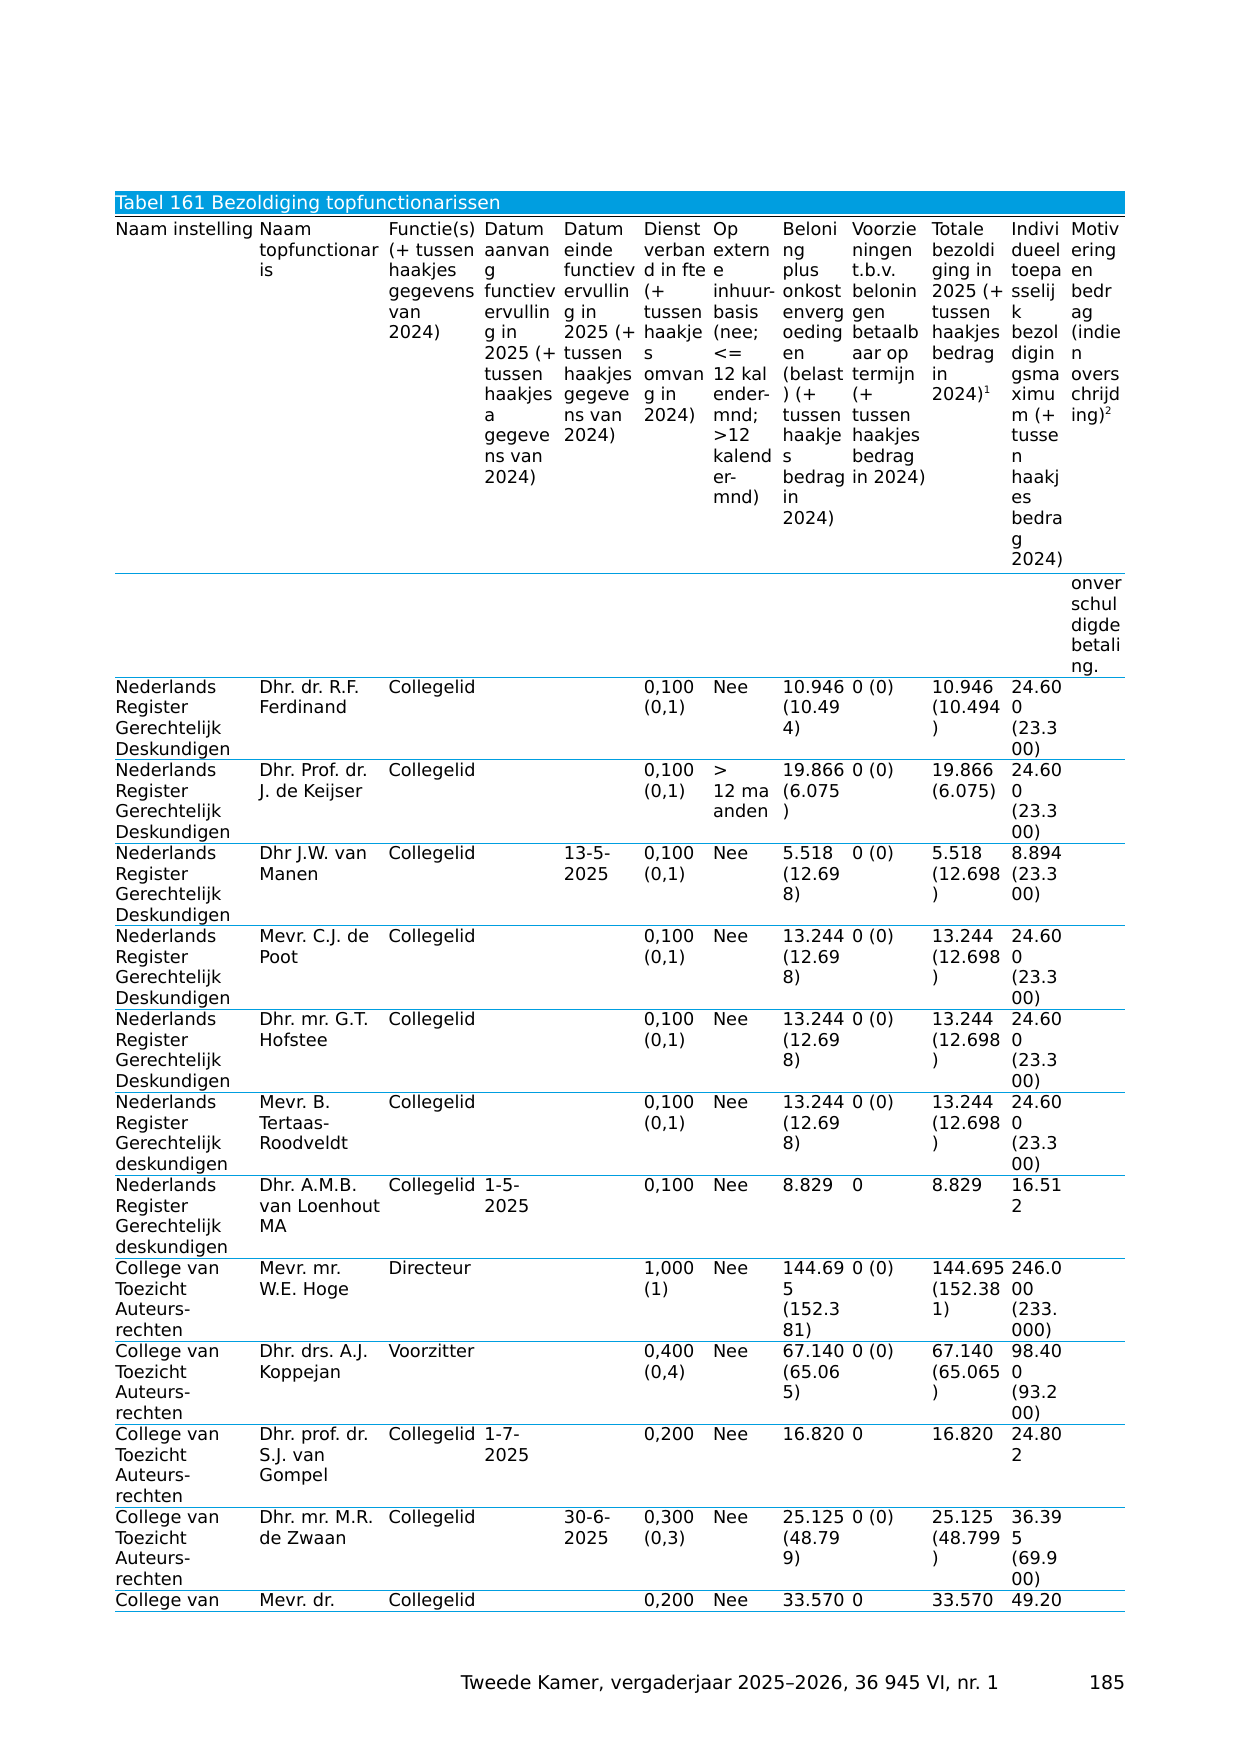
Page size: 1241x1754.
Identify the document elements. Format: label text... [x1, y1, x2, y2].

table_cell 0,200 [641, 1425, 710, 1507]
table_cell Voorzitter [385, 1342, 481, 1423]
table_cell Dhr. A.M.B. van Loenhout MA [256, 1176, 385, 1257]
table_cell 0,100 (0,1) [641, 760, 710, 842]
table_cell College van Toezicht Auteurs-rechten [115, 1425, 256, 1507]
table_cell 246.000 (233.000) [1008, 1259, 1068, 1341]
table_cell 0 (0) [849, 1010, 929, 1091]
table_cell 0 [849, 1591, 929, 1611]
table_cell Functie(s) (+ tussen haakjes gegevens van 2024) [385, 217, 481, 573]
table_cell Nederlands Register Gerechtelijk Deskundigen [115, 844, 256, 925]
table_cell 16.512 [1008, 1176, 1068, 1257]
table_cell [561, 574, 641, 676]
table_cell 0,100 (0,1) [641, 1010, 710, 1091]
table_cell Mevr. dr. [256, 1591, 385, 1611]
table_cell [481, 574, 561, 676]
table_cell 67.140 (65.065) [780, 1342, 849, 1423]
table_cell Collegelid [385, 1591, 481, 1611]
table_cell 36.395 (69.900) [1008, 1508, 1068, 1589]
table_cell [561, 926, 641, 1008]
table_cell [1068, 678, 1125, 759]
table_cell 25.125 (48.799) [780, 1508, 849, 1589]
table_cell [561, 1093, 641, 1174]
table_cell Nee [710, 1342, 779, 1423]
table_cell [481, 1259, 561, 1341]
table_cell Nee [710, 1176, 779, 1257]
table_cell [481, 926, 561, 1008]
table_cell 13.244 (12.698) [780, 1093, 849, 1174]
table_cell Nee [710, 1259, 779, 1341]
table_cell [481, 1591, 561, 1611]
table_cell Nee [710, 844, 779, 925]
table_cell [1008, 574, 1068, 676]
table_cell 0,200 [641, 1591, 710, 1611]
table_cell Nederlands Register Gerechtelijk Deskundigen [115, 678, 256, 759]
table_cell 0 (0) [849, 760, 929, 842]
table_cell 24.600 (23.300) [1008, 926, 1068, 1008]
table_cell 24.600 (23.300) [1008, 1093, 1068, 1174]
table_cell [561, 678, 641, 759]
table_cell [1068, 844, 1125, 925]
table_cell Datum einde functievervulling in 2025 (+ tussen haakjes gegevens van 2024) [561, 217, 641, 573]
table_cell Naam instelling [115, 217, 256, 573]
table_cell 0,100 (0,1) [641, 678, 710, 759]
table_cell 67.140 (65.065) [929, 1342, 1008, 1423]
table_cell [780, 574, 849, 676]
table_cell Nee [710, 1093, 779, 1174]
table_cell [1068, 1591, 1125, 1611]
table_cell [561, 1259, 641, 1341]
table_cell [385, 574, 481, 676]
table_cell [929, 574, 1008, 676]
table_cell Collegelid [385, 1508, 481, 1589]
table_cell Nee [710, 926, 779, 1008]
table_cell Dhr. mr. M.R. de Zwaan [256, 1508, 385, 1589]
table_cell [1068, 926, 1125, 1008]
table_cell Dhr. prof. dr. S.J. van Gompel [256, 1425, 385, 1507]
table_cell [561, 760, 641, 842]
table_cell College van [115, 1591, 256, 1611]
table_cell 10.946 (10.494) [780, 678, 849, 759]
table_cell [561, 1010, 641, 1091]
table_cell Nee [710, 1591, 779, 1611]
table_cell > 12 maanden [710, 760, 779, 842]
table_cell Mevr. C.J. de Poot [256, 926, 385, 1008]
table_cell 49.20 [1008, 1591, 1068, 1611]
table_cell 0 [849, 1425, 929, 1507]
table_cell College van Toezicht Auteurs-rechten [115, 1508, 256, 1589]
table_cell Dhr. drs. A.J. Koppejan [256, 1342, 385, 1423]
table_cell 1,000 (1) [641, 1259, 710, 1341]
table_cell Naam topfunctionaris [256, 217, 385, 573]
table_cell [481, 1010, 561, 1091]
table_cell Nee [710, 1010, 779, 1091]
table_cell 16.820 [780, 1425, 849, 1507]
table_cell [561, 1591, 641, 1611]
table_cell [561, 1176, 641, 1257]
table_cell Collegelid [385, 760, 481, 842]
table_cell [481, 760, 561, 842]
table_cell Collegelid [385, 1176, 481, 1257]
table_cell Collegelid [385, 1010, 481, 1091]
table_cell [481, 1342, 561, 1423]
table_cell 0,100 (0,1) [641, 844, 710, 925]
table_cell 144.695 (152.381) [929, 1259, 1008, 1341]
table_cell Collegelid [385, 844, 481, 925]
table_cell Voorzieningen t.b.v. beloningen betaalbaar op termijn (+ tussen haakjes bedrag in 2024) [849, 217, 929, 573]
table_cell 13.244 (12.698) [780, 1010, 849, 1091]
table_cell [1068, 760, 1125, 842]
table_cell onverschuldigde betaling. [1068, 574, 1125, 676]
table_cell 33.570 [929, 1591, 1008, 1611]
table_cell 0 (0) [849, 1508, 929, 1589]
table_cell 0 (0) [849, 678, 929, 759]
table_cell Mevr. mr. W.E. Hoge [256, 1259, 385, 1341]
table_cell 8.894 (23.300) [1008, 844, 1068, 925]
table_cell Dhr. Prof. dr. J. de Keijser [256, 760, 385, 842]
table_cell [561, 1425, 641, 1507]
table_cell 98.400 (93.200) [1008, 1342, 1068, 1423]
table_cell [481, 844, 561, 925]
table_cell 0 (0) [849, 1342, 929, 1423]
table_cell Dienstverband in fte (+ tussen haakjes omvang in 2024) [641, 217, 710, 573]
table_cell 0 (0) [849, 926, 929, 1008]
table_cell 144.695 (152.381) [780, 1259, 849, 1341]
table_cell [849, 574, 929, 676]
table_cell Datum aanvang functievervulling in 2025 (+ tussen haakjesa gegevens van 2024) [481, 217, 561, 573]
table_cell 13-5-2025 [561, 844, 641, 925]
table_cell 24.802 [1008, 1425, 1068, 1507]
table_cell 0 (0) [849, 1259, 929, 1341]
table_cell 19.866 (6.075) [929, 760, 1008, 842]
table_cell [710, 574, 779, 676]
table_cell 0 (0) [849, 844, 929, 925]
table_cell 0,400 (0,4) [641, 1342, 710, 1423]
table_cell [481, 1093, 561, 1174]
table_cell Mevr. B. Tertaas-Roodveldt [256, 1093, 385, 1174]
table_cell 16.820 [929, 1425, 1008, 1507]
table_cell [561, 1342, 641, 1423]
table_cell Nederlands Register Gerechtelijk Deskundigen [115, 1010, 256, 1091]
table_cell Nederlands Register Gerechtelijk Deskundigen [115, 926, 256, 1008]
table_cell [641, 574, 710, 676]
table_cell 33.570 [780, 1591, 849, 1611]
table_cell Directeur [385, 1259, 481, 1341]
table_cell Op externe inhuur-basis (nee; <= 12 kalender-mnd; >12 kalender-mnd) [710, 217, 779, 573]
table_cell [1068, 1259, 1125, 1341]
table_cell Nee [710, 1508, 779, 1589]
table_cell [481, 678, 561, 759]
table_cell 13.244 (12.698) [929, 1010, 1008, 1091]
table_cell Nederlands Register Gerechtelijk Deskundigen [115, 760, 256, 842]
table_cell Collegelid [385, 1093, 481, 1174]
table_cell 10.946 (10.494) [929, 678, 1008, 759]
table_cell 0 [849, 1176, 929, 1257]
table_cell [115, 574, 256, 676]
table_cell Collegelid [385, 678, 481, 759]
table_cell 13.244 (12.698) [929, 926, 1008, 1008]
table_cell 25.125 (48.799) [929, 1508, 1008, 1589]
table_cell [256, 574, 385, 676]
table_cell College van Toezicht Auteurs-rechten [115, 1259, 256, 1341]
table_cell 0,100 [641, 1176, 710, 1257]
table_cell 5.518 (12.698) [780, 844, 849, 925]
table_cell 1-7-2025 [481, 1425, 561, 1507]
table_cell 13.244 (12.698) [780, 926, 849, 1008]
table_cell Beloning plus onkostenvergoedingen (belast) (+ tussen haakjes bedrag in 2024) [780, 217, 849, 573]
table_cell 19.866 (6.075) [780, 760, 849, 842]
table_cell Dhr. mr. G.T. Hofstee [256, 1010, 385, 1091]
table_cell 8.829 [780, 1176, 849, 1257]
table_cell Dhr J.W. van Manen [256, 844, 385, 925]
table_cell 0,100 (0,1) [641, 1093, 710, 1174]
table_cell 8.829 [929, 1176, 1008, 1257]
table_cell Nee [710, 1425, 779, 1507]
table_cell Individueel toepasselijk bezoldigingsmaximum (+ tussen haakjes bedrag 2024) [1008, 217, 1068, 573]
table_cell [1068, 1093, 1125, 1174]
table_cell Motivering en bedrag (indien overschrijding)2 [1068, 217, 1125, 573]
table_cell 0,100 (0,1) [641, 926, 710, 1008]
table_cell Nederlands Register Gerechtelijk deskundigen [115, 1176, 256, 1257]
table_cell Dhr. dr. R.F. Ferdinand [256, 678, 385, 759]
table_cell [1068, 1010, 1125, 1091]
table_cell 30-6-2025 [561, 1508, 641, 1589]
table_cell [1068, 1508, 1125, 1589]
table_cell 5.518 (12.698) [929, 844, 1008, 925]
table_cell College van Toezicht Auteurs-rechten [115, 1342, 256, 1423]
table_cell Collegelid [385, 926, 481, 1008]
table_cell 24.600 (23.300) [1008, 760, 1068, 842]
table_cell 24.600 (23.300) [1008, 1010, 1068, 1091]
table_cell Nederlands Register Gerechtelijk deskundigen [115, 1093, 256, 1174]
table_cell 0 (0) [849, 1093, 929, 1174]
table_cell 0,300 (0,3) [641, 1508, 710, 1589]
table_cell [1068, 1425, 1125, 1507]
table_cell Totale bezoldiging in 2025 (+ tussen haakjes bedrag in 2024)1 [929, 217, 1008, 573]
table_cell 1-5-2025 [481, 1176, 561, 1257]
table_cell [481, 1508, 561, 1589]
table_cell [1068, 1342, 1125, 1423]
table_cell 13.244 (12.698) [929, 1093, 1008, 1174]
table_cell [1068, 1176, 1125, 1257]
table_cell Nee [710, 678, 779, 759]
table_cell 24.600 (23.300) [1008, 678, 1068, 759]
table_cell Collegelid [385, 1425, 481, 1507]
